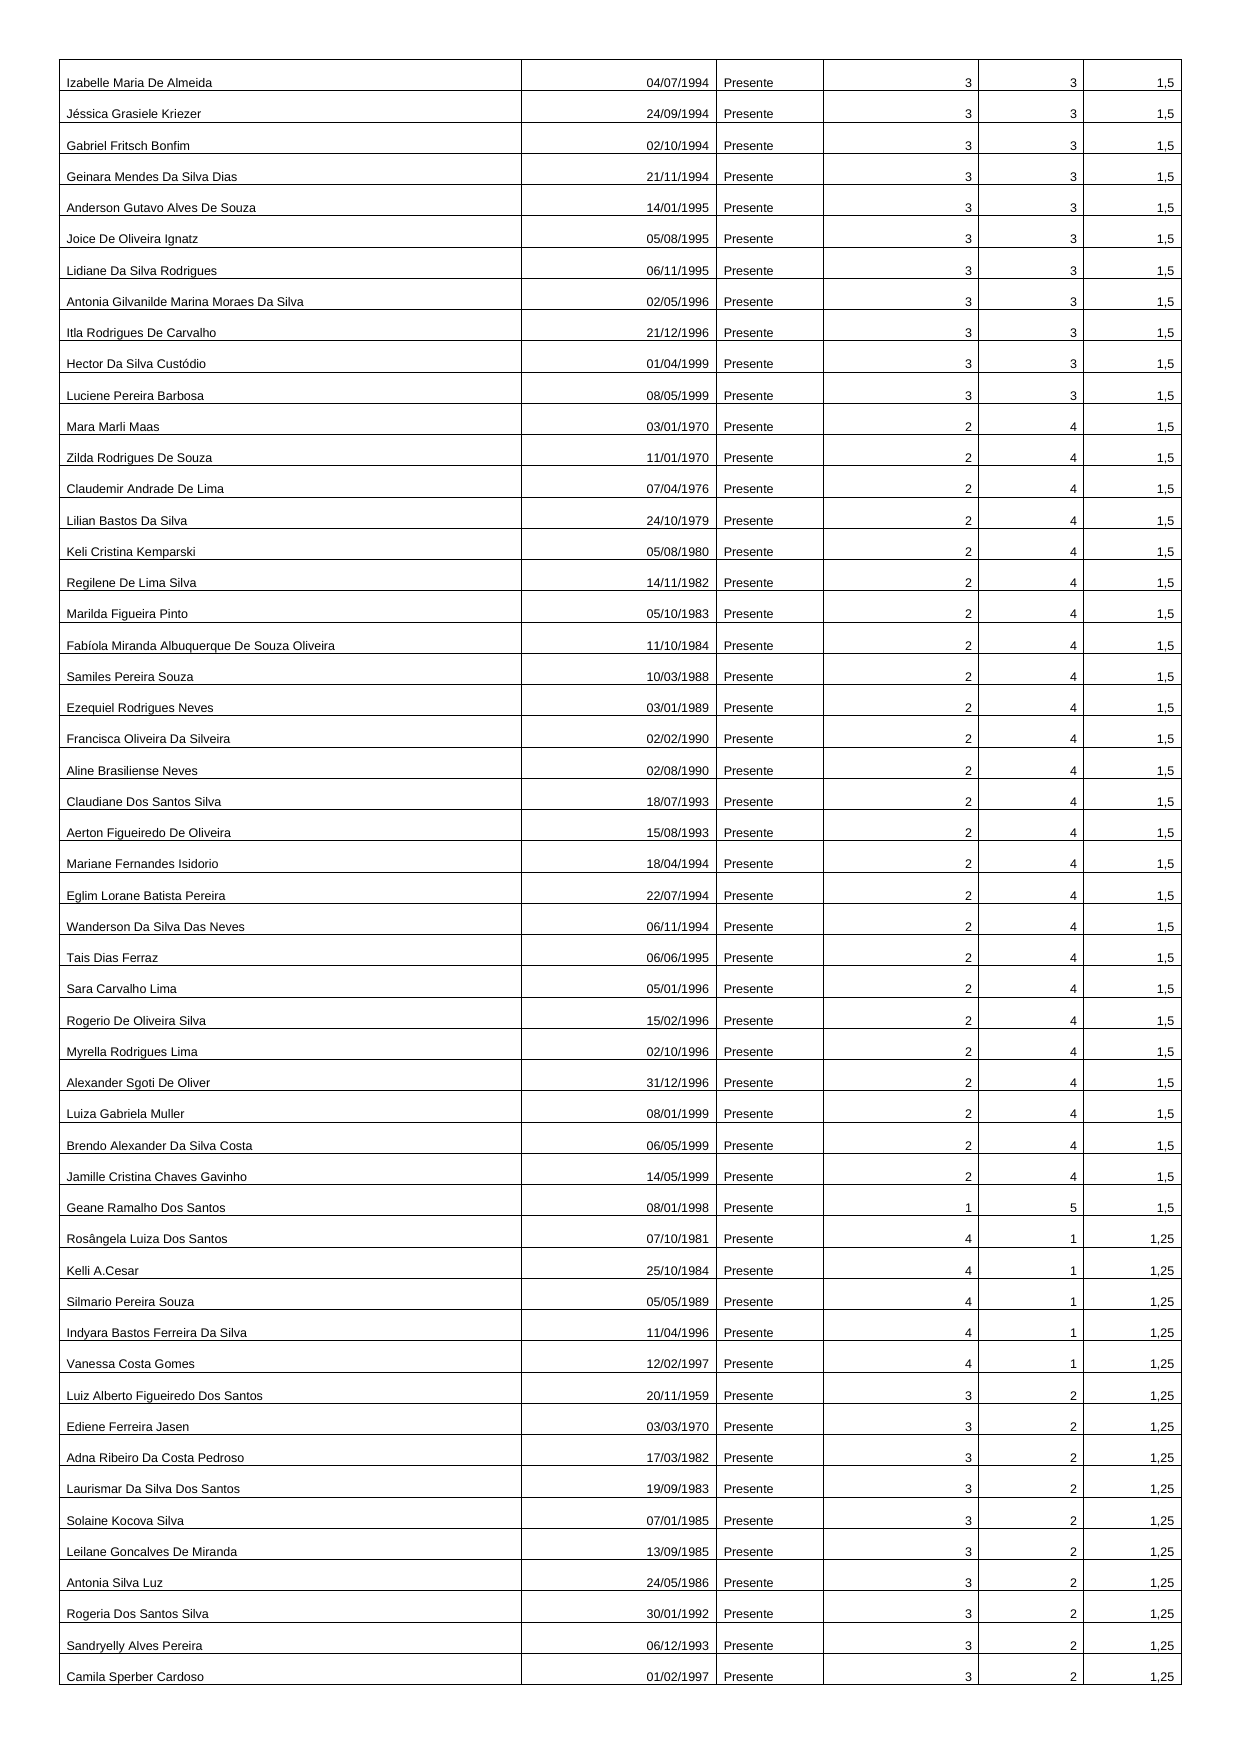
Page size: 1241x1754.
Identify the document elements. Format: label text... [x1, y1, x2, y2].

table_cell Leilane Goncalves De Miranda [60, 1529, 521, 1559]
table_cell 14/05/1999 [522, 1154, 716, 1184]
table_cell 1,5 [1084, 498, 1181, 528]
table_cell 4 [979, 404, 1083, 434]
table_cell Presente [717, 873, 823, 903]
table_cell Presente [717, 373, 823, 403]
table_cell 3 [824, 1435, 978, 1465]
table_cell 2 [824, 966, 978, 997]
table_cell Indyara Bastos Ferreira Da Silva [60, 1310, 521, 1340]
table_cell 1,5 [1084, 841, 1181, 872]
table_cell 3 [979, 91, 1083, 122]
table_cell Wanderson Da Silva Das Neves [60, 904, 521, 934]
table_cell Presente [717, 1560, 823, 1590]
table_cell Presente [717, 685, 823, 715]
table_cell Presente [717, 529, 823, 559]
table_cell 1,5 [1084, 373, 1181, 403]
table_cell Presente [717, 279, 823, 309]
table_cell 1,25 [1084, 1498, 1181, 1528]
table_cell 1,25 [1084, 1248, 1181, 1278]
table_cell 1,25 [1084, 1216, 1181, 1247]
table_cell 2 [824, 935, 978, 965]
table_cell 1,5 [1084, 560, 1181, 590]
table_cell 07/10/1981 [522, 1216, 716, 1247]
table_cell Presente [717, 248, 823, 278]
table_cell Presente [717, 1123, 823, 1153]
table_cell Presente [717, 560, 823, 590]
table_cell 2 [824, 466, 978, 497]
table_cell 08/01/1998 [522, 1185, 716, 1215]
table_cell Presente [717, 1310, 823, 1340]
table_cell 03/01/1989 [522, 685, 716, 715]
table_cell Presente [717, 779, 823, 809]
table_cell 1,25 [1084, 1623, 1181, 1653]
table_cell 02/08/1990 [522, 748, 716, 778]
table_cell 1,5 [1084, 529, 1181, 559]
table_cell 4 [979, 654, 1083, 684]
table_cell 2 [824, 435, 978, 465]
table_cell Presente [717, 1248, 823, 1278]
table_cell 2 [824, 779, 978, 809]
table_cell Presente [717, 123, 823, 153]
table_cell Presente [717, 998, 823, 1028]
table_cell 4 [979, 966, 1083, 997]
table_cell Presente [717, 1466, 823, 1497]
table_cell 1,25 [1084, 1373, 1181, 1403]
table_cell 2 [824, 810, 978, 840]
table_cell Presente [717, 623, 823, 653]
table_cell 2 [979, 1654, 1083, 1684]
table_cell 1,25 [1084, 1435, 1181, 1465]
table_cell 1,5 [1084, 216, 1181, 247]
table_cell 4 [979, 779, 1083, 809]
table_cell 1,5 [1084, 341, 1181, 372]
table_cell 4 [979, 1154, 1083, 1184]
table_cell 4 [824, 1310, 978, 1340]
table_cell Presente [717, 216, 823, 247]
table_cell 01/02/1997 [522, 1654, 716, 1684]
table_cell 4 [979, 873, 1083, 903]
table_cell Mariane Fernandes Isidorio [60, 841, 521, 872]
table_cell 15/02/1996 [522, 998, 716, 1028]
table_cell 03/03/1970 [522, 1404, 716, 1434]
table_cell Presente [717, 1591, 823, 1622]
table_cell Marilda Figueira Pinto [60, 591, 521, 622]
table_cell 11/01/1970 [522, 435, 716, 465]
table_cell 05/08/1995 [522, 216, 716, 247]
table_cell 2 [979, 1435, 1083, 1465]
table_cell 11/04/1996 [522, 1310, 716, 1340]
table_cell 24/05/1986 [522, 1560, 716, 1590]
table_cell Presente [717, 904, 823, 934]
table_cell 1 [979, 1341, 1083, 1372]
table_cell Adna Ribeiro Da Costa Pedroso [60, 1435, 521, 1465]
table_cell Camila Sperber Cardoso [60, 1654, 521, 1684]
table_cell 3 [979, 341, 1083, 372]
table_cell 1,5 [1084, 154, 1181, 184]
table_cell 2 [979, 1560, 1083, 1590]
table_cell 1,5 [1084, 435, 1181, 465]
table_cell Luiz Alberto Figueiredo Dos Santos [60, 1373, 521, 1403]
table_cell Silmario Pereira Souza [60, 1279, 521, 1309]
table_cell 3 [824, 154, 978, 184]
table_cell Claudiane Dos Santos Silva [60, 779, 521, 809]
table_cell Presente [717, 404, 823, 434]
table_cell Presente [717, 1435, 823, 1465]
table_cell Luiza Gabriela Muller [60, 1091, 521, 1122]
table_cell 3 [824, 341, 978, 372]
table_cell 4 [979, 560, 1083, 590]
table_cell Presente [717, 498, 823, 528]
table_cell 1,5 [1084, 873, 1181, 903]
table_cell 1,5 [1084, 310, 1181, 340]
table_cell Presente [717, 185, 823, 215]
table_cell 4 [824, 1341, 978, 1372]
table_cell Presente [717, 1279, 823, 1309]
table_cell 2 [824, 873, 978, 903]
table_cell Mara Marli Maas [60, 404, 521, 434]
table_cell Presente [717, 841, 823, 872]
table_cell 3 [824, 1560, 978, 1590]
table_cell 02/02/1990 [522, 716, 716, 747]
table_cell 3 [824, 216, 978, 247]
table_cell 3 [979, 185, 1083, 215]
table_cell Presente [717, 654, 823, 684]
table_cell 1,5 [1084, 123, 1181, 153]
table_cell 1 [824, 1185, 978, 1215]
table_cell Luciene Pereira Barbosa [60, 373, 521, 403]
table_cell Presente [717, 716, 823, 747]
table_cell 3 [824, 373, 978, 403]
table_cell 07/01/1985 [522, 1498, 716, 1528]
table_cell 2 [824, 998, 978, 1028]
table_cell 22/07/1994 [522, 873, 716, 903]
table_cell Brendo Alexander Da Silva Costa [60, 1123, 521, 1153]
table_cell 4 [979, 623, 1083, 653]
table_cell 5 [979, 1185, 1083, 1215]
table_cell 2 [824, 560, 978, 590]
table_cell 1 [979, 1310, 1083, 1340]
table_cell 06/06/1995 [522, 935, 716, 965]
table_cell 24/10/1979 [522, 498, 716, 528]
table_cell 1,25 [1084, 1279, 1181, 1309]
table_cell 1,25 [1084, 1310, 1181, 1340]
table_cell 02/10/1996 [522, 1029, 716, 1059]
table_cell 3 [824, 1373, 978, 1403]
table_cell Rogeria Dos Santos Silva [60, 1591, 521, 1622]
table_cell Presente [717, 60, 823, 90]
table_cell 06/11/1994 [522, 904, 716, 934]
table_cell 4 [979, 998, 1083, 1028]
table_cell 1,5 [1084, 654, 1181, 684]
table_cell Rogerio De Oliveira Silva [60, 998, 521, 1028]
table_cell 25/10/1984 [522, 1248, 716, 1278]
table_cell Presente [717, 341, 823, 372]
table_cell Francisca Oliveira Da Silveira [60, 716, 521, 747]
table_cell 1,5 [1084, 904, 1181, 934]
table_cell 06/05/1999 [522, 1123, 716, 1153]
table_cell 2 [824, 1154, 978, 1184]
table_cell 2 [824, 529, 978, 559]
table_cell Presente [717, 310, 823, 340]
table_cell 1,5 [1084, 966, 1181, 997]
table_cell 3 [824, 1498, 978, 1528]
table_cell 06/12/1993 [522, 1623, 716, 1653]
table_cell 3 [824, 279, 978, 309]
table_cell 07/04/1976 [522, 466, 716, 497]
table_cell 4 [824, 1248, 978, 1278]
table_cell 1,5 [1084, 810, 1181, 840]
table_cell 08/05/1999 [522, 373, 716, 403]
table_cell 06/11/1995 [522, 248, 716, 278]
table_cell 10/03/1988 [522, 654, 716, 684]
table_cell Keli Cristina Kemparski [60, 529, 521, 559]
table_cell 1 [979, 1216, 1083, 1247]
table_cell Antonia Silva Luz [60, 1560, 521, 1590]
table_cell Presente [717, 1373, 823, 1403]
table_cell 04/07/1994 [522, 60, 716, 90]
table_cell 1,5 [1084, 591, 1181, 622]
table_cell 3 [979, 373, 1083, 403]
table_cell Itla Rodrigues De Carvalho [60, 310, 521, 340]
table_cell 2 [979, 1529, 1083, 1559]
table_cell Sandryelly Alves Pereira [60, 1623, 521, 1653]
table_cell 1 [979, 1279, 1083, 1309]
table_cell Presente [717, 1498, 823, 1528]
table_cell 1,5 [1084, 404, 1181, 434]
table_cell Anderson Gutavo Alves De Souza [60, 185, 521, 215]
table_cell 2 [824, 904, 978, 934]
table_cell 2 [979, 1623, 1083, 1653]
table_cell Zilda Rodrigues De Souza [60, 435, 521, 465]
table_cell Solaine Kocova Silva [60, 1498, 521, 1528]
table_cell 19/09/1983 [522, 1466, 716, 1497]
table_cell 1,5 [1084, 60, 1181, 90]
table_cell Hector Da Silva Custódio [60, 341, 521, 372]
table_cell 4 [979, 1123, 1083, 1153]
table_cell Presente [717, 1529, 823, 1559]
table_cell 17/03/1982 [522, 1435, 716, 1465]
table_cell 3 [824, 310, 978, 340]
table_cell Aerton Figueiredo De Oliveira [60, 810, 521, 840]
table_cell 3 [824, 185, 978, 215]
table_cell 1,5 [1084, 279, 1181, 309]
table_cell 4 [979, 435, 1083, 465]
table_cell 2 [824, 716, 978, 747]
table_cell Presente [717, 435, 823, 465]
table_cell Presente [717, 1216, 823, 1247]
table_cell 1,25 [1084, 1529, 1181, 1559]
table_cell 2 [824, 841, 978, 872]
table_cell Tais Dias Ferraz [60, 935, 521, 965]
table_cell 30/01/1992 [522, 1591, 716, 1622]
table_cell 01/04/1999 [522, 341, 716, 372]
table_cell Presente [717, 1185, 823, 1215]
table_cell 4 [979, 1091, 1083, 1122]
table_cell 05/08/1980 [522, 529, 716, 559]
table_cell 2 [824, 685, 978, 715]
table_cell 15/08/1993 [522, 810, 716, 840]
table_cell 2 [824, 498, 978, 528]
table_cell Geane Ramalho Dos Santos [60, 1185, 521, 1215]
table_cell 3 [824, 60, 978, 90]
table_cell 4 [979, 935, 1083, 965]
table_cell Laurismar Da Silva Dos Santos [60, 1466, 521, 1497]
table_cell 3 [824, 1404, 978, 1434]
table_cell Presente [717, 1154, 823, 1184]
table_cell Geinara Mendes Da Silva Dias [60, 154, 521, 184]
table_cell 1,5 [1084, 779, 1181, 809]
table_cell 2 [824, 1091, 978, 1122]
table_cell Sara Carvalho Lima [60, 966, 521, 997]
table_cell 1,25 [1084, 1591, 1181, 1622]
table_cell Presente [717, 1654, 823, 1684]
table_cell 1,25 [1084, 1404, 1181, 1434]
table_cell 3 [979, 123, 1083, 153]
table_cell 2 [979, 1373, 1083, 1403]
table_cell Presente [717, 810, 823, 840]
table_cell 4 [979, 716, 1083, 747]
table_cell 3 [824, 1529, 978, 1559]
table_cell 1,5 [1084, 623, 1181, 653]
table_cell 1,5 [1084, 1154, 1181, 1184]
table_cell 2 [824, 1060, 978, 1090]
table_cell 11/10/1984 [522, 623, 716, 653]
table_cell Samiles Pereira Souza [60, 654, 521, 684]
table_cell 3 [979, 310, 1083, 340]
table_cell Presente [717, 1623, 823, 1653]
table_cell 4 [979, 591, 1083, 622]
table_cell Presente [717, 1029, 823, 1059]
table_cell 3 [979, 154, 1083, 184]
table_cell 4 [979, 685, 1083, 715]
table_cell 2 [824, 654, 978, 684]
table_cell 2 [824, 591, 978, 622]
table_cell 3 [979, 60, 1083, 90]
table_cell 1,5 [1084, 1185, 1181, 1215]
table_cell 1,5 [1084, 1060, 1181, 1090]
table_cell Gabriel Fritsch Bonfim [60, 123, 521, 153]
table_cell Regilene De Lima Silva [60, 560, 521, 590]
table_cell 1,5 [1084, 466, 1181, 497]
table_cell 2 [824, 1029, 978, 1059]
table_cell 18/04/1994 [522, 841, 716, 872]
table_cell 21/12/1996 [522, 310, 716, 340]
table_cell 4 [979, 841, 1083, 872]
table_cell Vanessa Costa Gomes [60, 1341, 521, 1372]
table_cell 12/02/1997 [522, 1341, 716, 1372]
table_cell 14/01/1995 [522, 185, 716, 215]
table_cell 1,5 [1084, 716, 1181, 747]
table_cell 1,25 [1084, 1560, 1181, 1590]
table_cell Presente [717, 748, 823, 778]
table_cell 3 [979, 216, 1083, 247]
table_cell 31/12/1996 [522, 1060, 716, 1090]
table_cell Presente [717, 1060, 823, 1090]
table_cell 1,5 [1084, 935, 1181, 965]
table_cell 2 [979, 1591, 1083, 1622]
table_cell Presente [717, 1404, 823, 1434]
table_cell 1,25 [1084, 1466, 1181, 1497]
table_cell 1 [979, 1248, 1083, 1278]
table_cell Jamille Cristina Chaves Gavinho [60, 1154, 521, 1184]
table_cell 3 [979, 248, 1083, 278]
table_cell Alexander Sgoti De Oliver [60, 1060, 521, 1090]
table_cell 1,25 [1084, 1654, 1181, 1684]
table_cell 08/01/1999 [522, 1091, 716, 1122]
table_cell 2 [824, 748, 978, 778]
table_cell Myrella Rodrigues Lima [60, 1029, 521, 1059]
table_cell 18/07/1993 [522, 779, 716, 809]
table_cell 2 [979, 1498, 1083, 1528]
table_cell 1,25 [1084, 1341, 1181, 1372]
table_cell Claudemir Andrade De Lima [60, 466, 521, 497]
table_cell 1,5 [1084, 1091, 1181, 1122]
table_cell 4 [979, 904, 1083, 934]
table_cell 3 [824, 1466, 978, 1497]
table_cell 2 [824, 404, 978, 434]
table_cell 3 [824, 123, 978, 153]
table_cell 05/05/1989 [522, 1279, 716, 1309]
table_cell 02/05/1996 [522, 279, 716, 309]
table_cell 1,5 [1084, 91, 1181, 122]
table_cell 3 [824, 1591, 978, 1622]
table_cell 4 [979, 1029, 1083, 1059]
table_cell 3 [824, 1654, 978, 1684]
table_cell 4 [824, 1216, 978, 1247]
table_cell 1,5 [1084, 248, 1181, 278]
table_cell Jéssica Grasiele Kriezer [60, 91, 521, 122]
table_cell Presente [717, 591, 823, 622]
table_cell Presente [717, 91, 823, 122]
table_cell Lilian Bastos Da Silva [60, 498, 521, 528]
table_cell 1,5 [1084, 748, 1181, 778]
table_cell 4 [979, 1060, 1083, 1090]
table_cell Presente [717, 154, 823, 184]
table_cell Presente [717, 1091, 823, 1122]
table_cell 4 [979, 810, 1083, 840]
table_cell 2 [979, 1466, 1083, 1497]
table_cell 14/11/1982 [522, 560, 716, 590]
table_cell Presente [717, 466, 823, 497]
table_cell Presente [717, 966, 823, 997]
table_cell Presente [717, 935, 823, 965]
table_cell 1,5 [1084, 998, 1181, 1028]
table_cell 1,5 [1084, 1123, 1181, 1153]
table_cell 3 [979, 279, 1083, 309]
table_cell 21/11/1994 [522, 154, 716, 184]
table_cell Antonia Gilvanilde Marina Moraes Da Silva [60, 279, 521, 309]
table_cell 2 [824, 1123, 978, 1153]
table_cell 4 [824, 1279, 978, 1309]
table_cell 2 [824, 623, 978, 653]
table_cell 3 [824, 1623, 978, 1653]
table_cell 3 [824, 91, 978, 122]
table_cell 4 [979, 498, 1083, 528]
table_cell 4 [979, 466, 1083, 497]
table_cell Aline Brasiliense Neves [60, 748, 521, 778]
table_cell 1,5 [1084, 685, 1181, 715]
table_cell 13/09/1985 [522, 1529, 716, 1559]
table_cell 02/10/1994 [522, 123, 716, 153]
table_cell 03/01/1970 [522, 404, 716, 434]
table_cell Kelli A.Cesar [60, 1248, 521, 1278]
table_cell 20/11/1959 [522, 1373, 716, 1403]
table_cell 05/10/1983 [522, 591, 716, 622]
table_cell 1,5 [1084, 1029, 1181, 1059]
table_cell Fabíola Miranda Albuquerque De Souza Oliveira [60, 623, 521, 653]
table_cell Rosângela Luiza Dos Santos [60, 1216, 521, 1247]
table_cell Presente [717, 1341, 823, 1372]
table_cell 05/01/1996 [522, 966, 716, 997]
table_cell Izabelle Maria De Almeida [60, 60, 521, 90]
table_cell Lidiane Da Silva Rodrigues [60, 248, 521, 278]
table_cell 24/09/1994 [522, 91, 716, 122]
table_cell 4 [979, 748, 1083, 778]
table_cell Ediene Ferreira Jasen [60, 1404, 521, 1434]
table_cell 3 [824, 248, 978, 278]
table_cell Joice De Oliveira Ignatz [60, 216, 521, 247]
table_cell Ezequiel Rodrigues Neves [60, 685, 521, 715]
table_cell 2 [979, 1404, 1083, 1434]
table_cell 1,5 [1084, 185, 1181, 215]
table_cell Eglim Lorane Batista Pereira [60, 873, 521, 903]
table_cell 4 [979, 529, 1083, 559]
